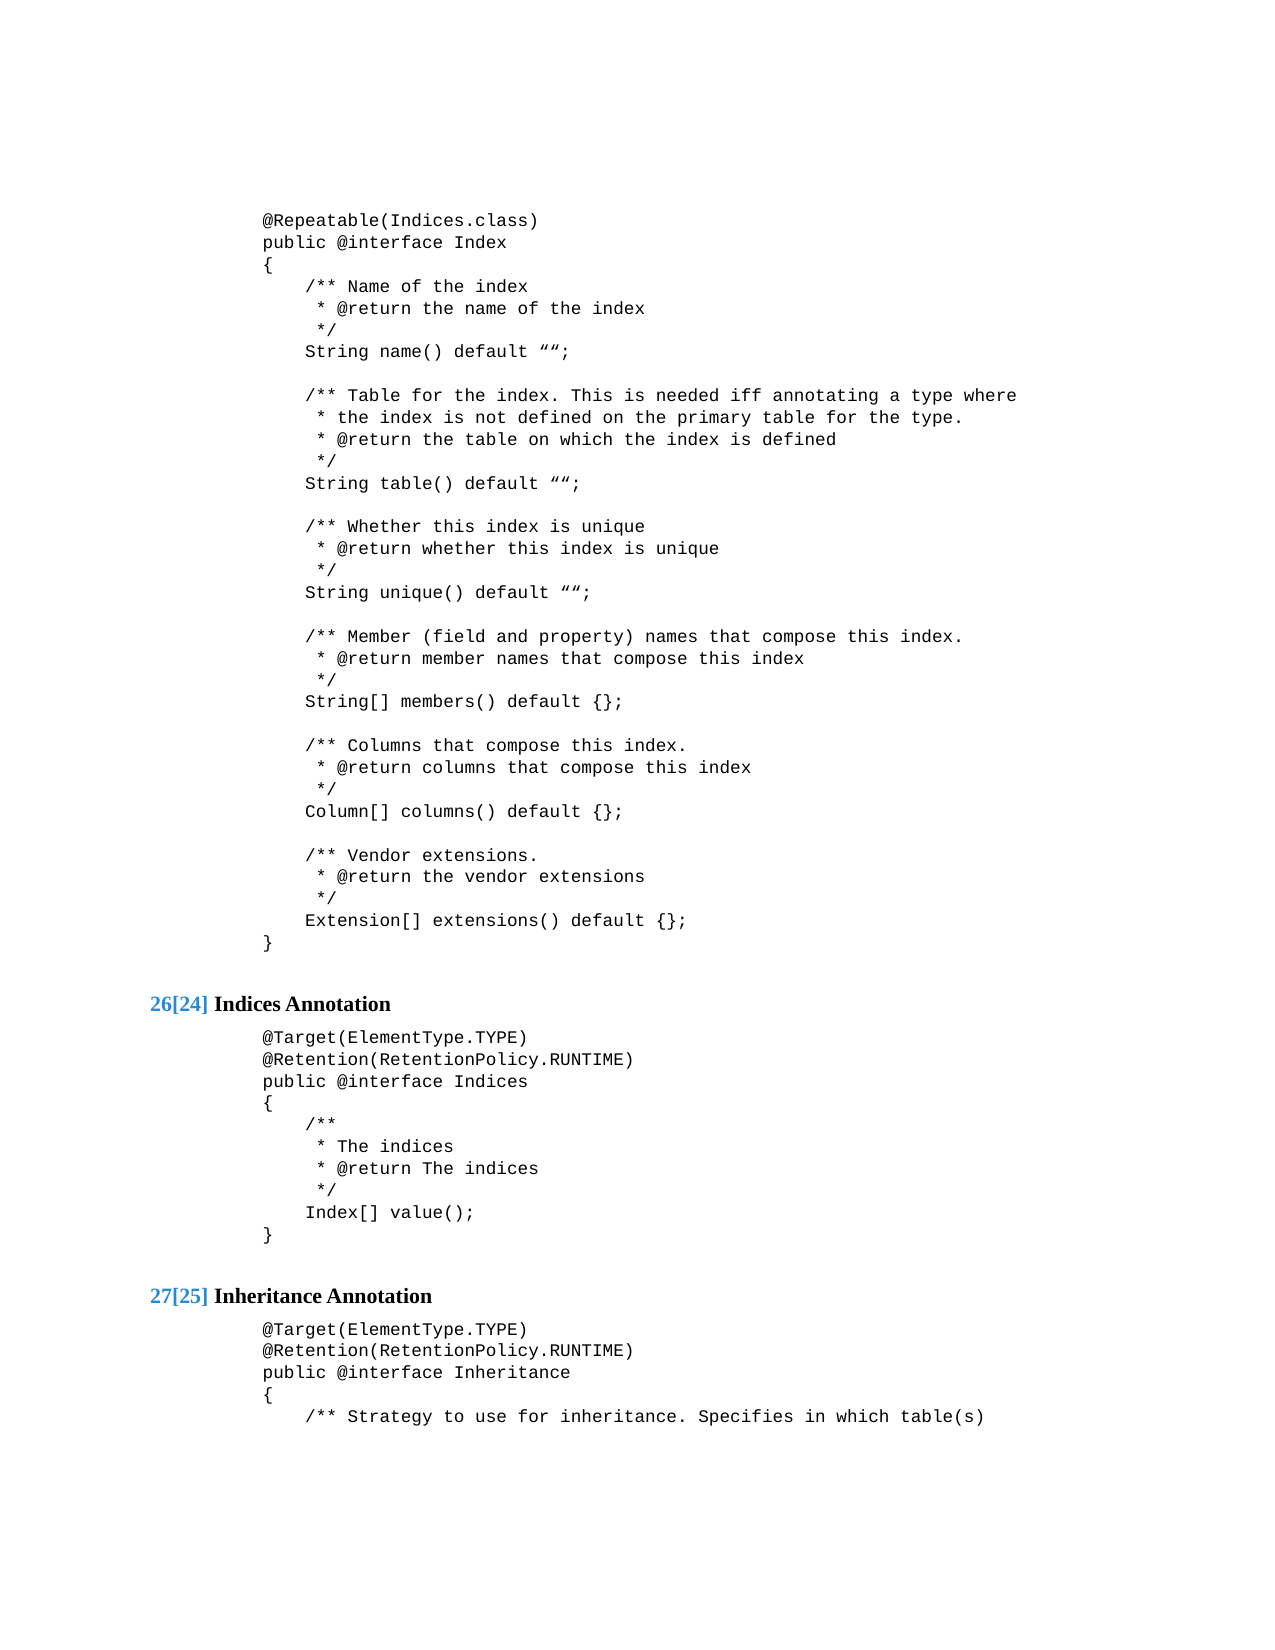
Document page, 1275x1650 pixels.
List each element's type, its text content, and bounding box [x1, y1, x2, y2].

text Index[] value(); [262, 1202, 1125, 1223]
text /** Vendor extensions. [262, 844, 1125, 866]
text String name() default ““; [262, 341, 1125, 363]
text } [262, 932, 1125, 954]
text @Retention(RetentionPolicy.RUNTIME) [262, 1048, 1125, 1070]
text /** [262, 1114, 1125, 1136]
text Column[] columns() default {}; [262, 801, 1125, 822]
text /** Name of the index [262, 276, 1125, 297]
text { [262, 1384, 1125, 1406]
text @Retention(RetentionPolicy.RUNTIME) [262, 1340, 1125, 1362]
text Extension[] extensions() default {}; [262, 910, 1125, 932]
text */ [262, 560, 1125, 582]
text * @return the vendor extensions [262, 866, 1125, 888]
text */ [262, 779, 1125, 801]
text { [262, 1092, 1125, 1114]
text * @return member names that compose this index [262, 647, 1125, 669]
text /** Whether this index is unique [262, 516, 1125, 538]
text * @return columns that compose this index [262, 757, 1125, 779]
text */ [262, 1180, 1125, 1202]
text @Repeatable(Indices.class) [262, 210, 1125, 232]
text /** Table for the index. This is needed iff annotating a type where [262, 385, 1125, 407]
text @Target(ElementType.TYPE) [262, 1027, 1125, 1048]
text */ [262, 319, 1125, 341]
text { [262, 254, 1125, 276]
text String table() default ““; [262, 472, 1125, 494]
text * @return the table on which the index is defined [262, 429, 1125, 451]
text String unique() default ““; [262, 582, 1125, 604]
text public @interface Indices [262, 1070, 1125, 1092]
text */ [262, 669, 1125, 691]
text /** Columns that compose this index. [262, 735, 1125, 757]
text * The indices [262, 1136, 1125, 1158]
text public @interface Index [262, 232, 1125, 254]
subtitle Inheritance Annotation [150, 1282, 1125, 1308]
text } [262, 1223, 1125, 1245]
text */ [262, 451, 1125, 472]
text * the index is not defined on the primary table for the type. [262, 407, 1125, 429]
text public @interface Inheritance [262, 1362, 1125, 1384]
text /** Member (field and property) names that compose this index. [262, 626, 1125, 647]
text * @return the name of the index [262, 297, 1125, 319]
text String[] members() default {}; [262, 691, 1125, 713]
text @Target(ElementType.TYPE) [262, 1318, 1125, 1340]
text */ [262, 888, 1125, 910]
text /** Strategy to use for inheritance. Specifies in which table(s) [262, 1406, 1125, 1428]
subtitle Indices Annotation [150, 990, 1125, 1016]
text * @return whether this index is unique [262, 538, 1125, 560]
text * @return The indices [262, 1158, 1125, 1180]
